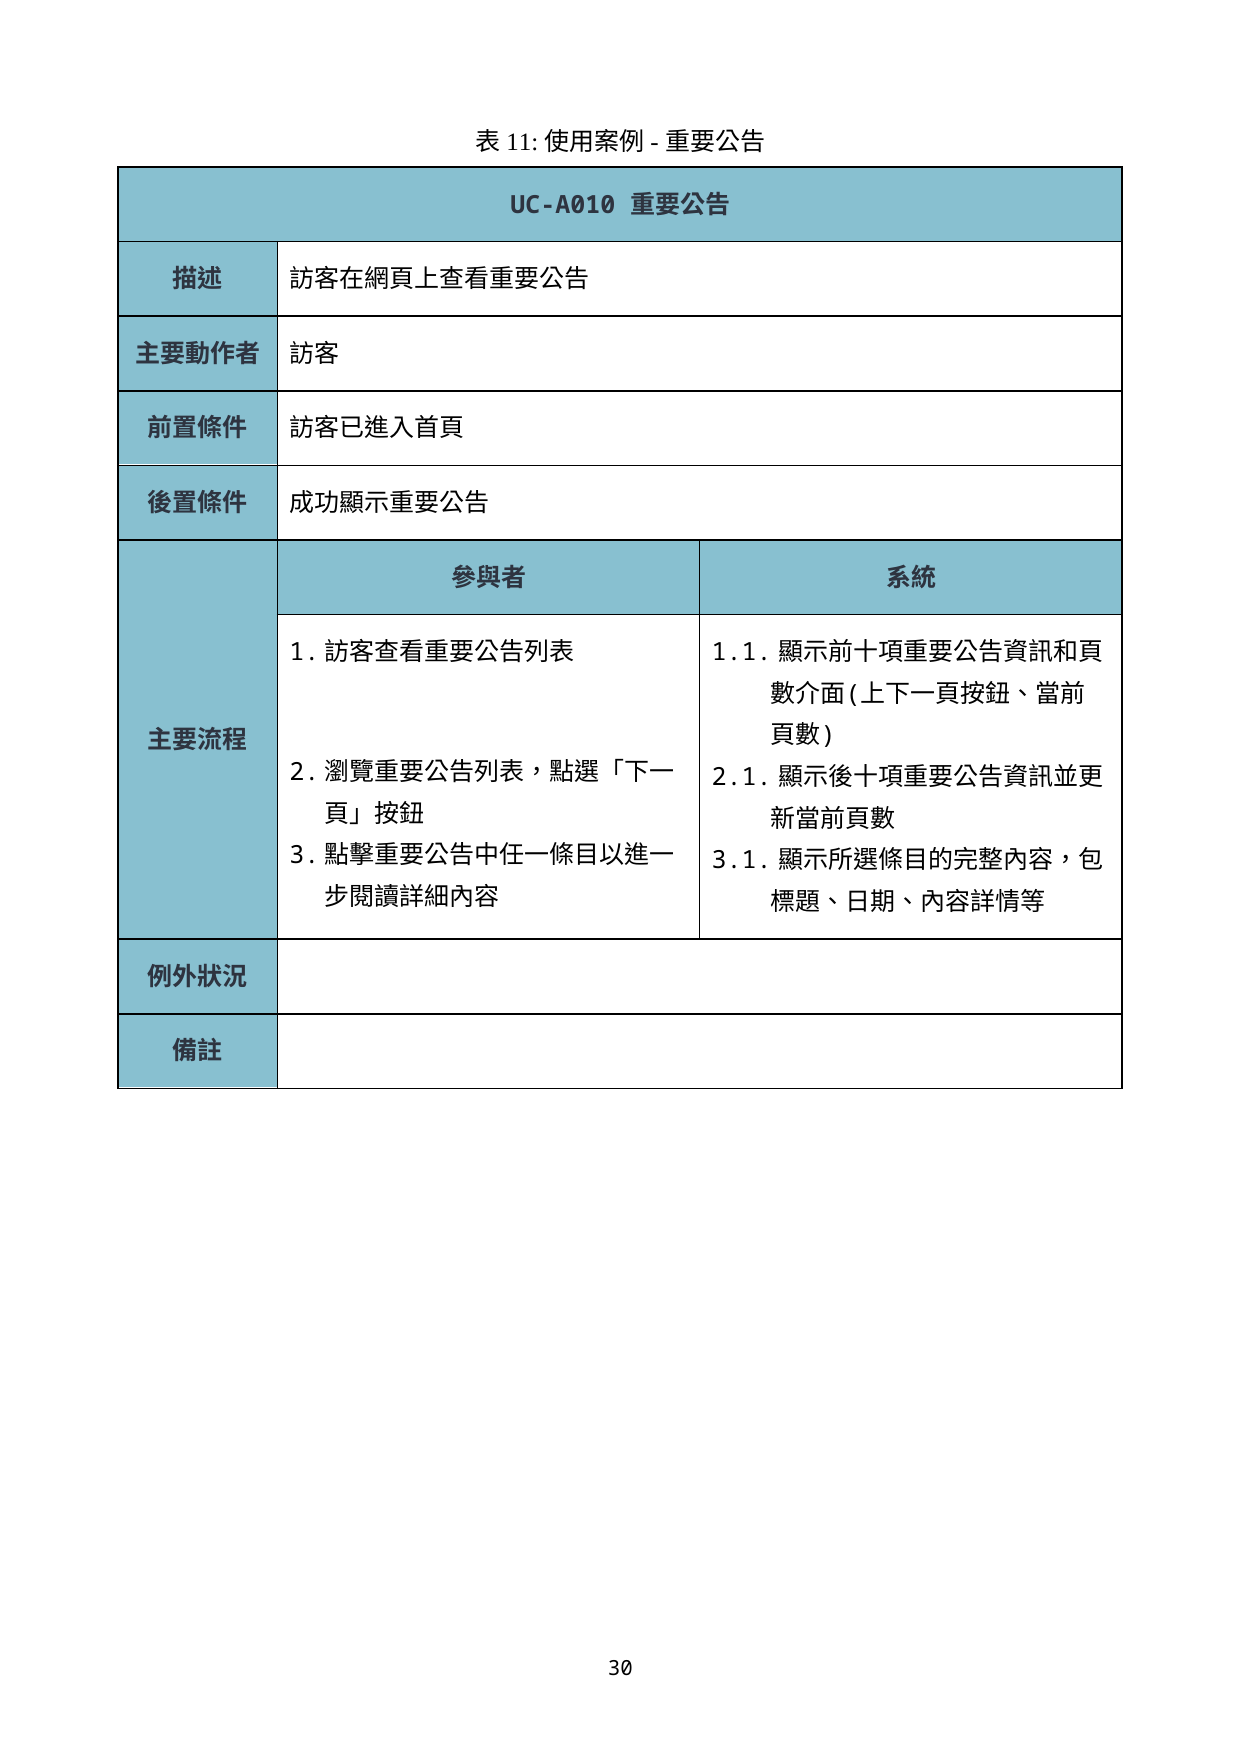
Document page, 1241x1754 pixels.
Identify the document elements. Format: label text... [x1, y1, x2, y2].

table_cell 主要動作者 [119, 317, 277, 390]
table_cell 例外狀況 [119, 940, 277, 1013]
table_cell 參與者 [278, 541, 699, 614]
table_cell [278, 1015, 1121, 1087]
table_cell 系統 [700, 541, 1121, 614]
table_cell [278, 940, 1121, 1013]
table_cell 前置條件 [119, 392, 277, 464]
table_cell 顯示前十項重要公告資訊和頁數介面(上下一頁按鈕、當前頁數) 顯示後十項重要公告資訊並更新當前頁數 顯示所選條目的完整內容，包標題、日期、內容詳情等 [700, 615, 1121, 938]
table_cell 主要流程 [119, 541, 277, 938]
table_cell 訪客查看重要公告列表 瀏覽重要公告列表，點選「下一頁」按鈕 點擊重要公告中任一條目以進一步閱讀詳細內容 [278, 615, 699, 938]
table_cell 備註 [119, 1015, 277, 1087]
table_cell 後置條件 [119, 466, 277, 539]
table_cell 描述 [119, 242, 277, 315]
table_cell 訪客 [278, 317, 1121, 390]
table_header UC-A010 重要公告 [119, 168, 1121, 241]
table_cell 訪客已進入首頁 [278, 392, 1121, 464]
table_cell 成功顯示重要公告 [278, 466, 1121, 539]
table_cell 訪客在網頁上查看重要公告 [278, 242, 1121, 315]
text 表 11: 使用案例 - 重要公告 [118, 121, 1122, 158]
